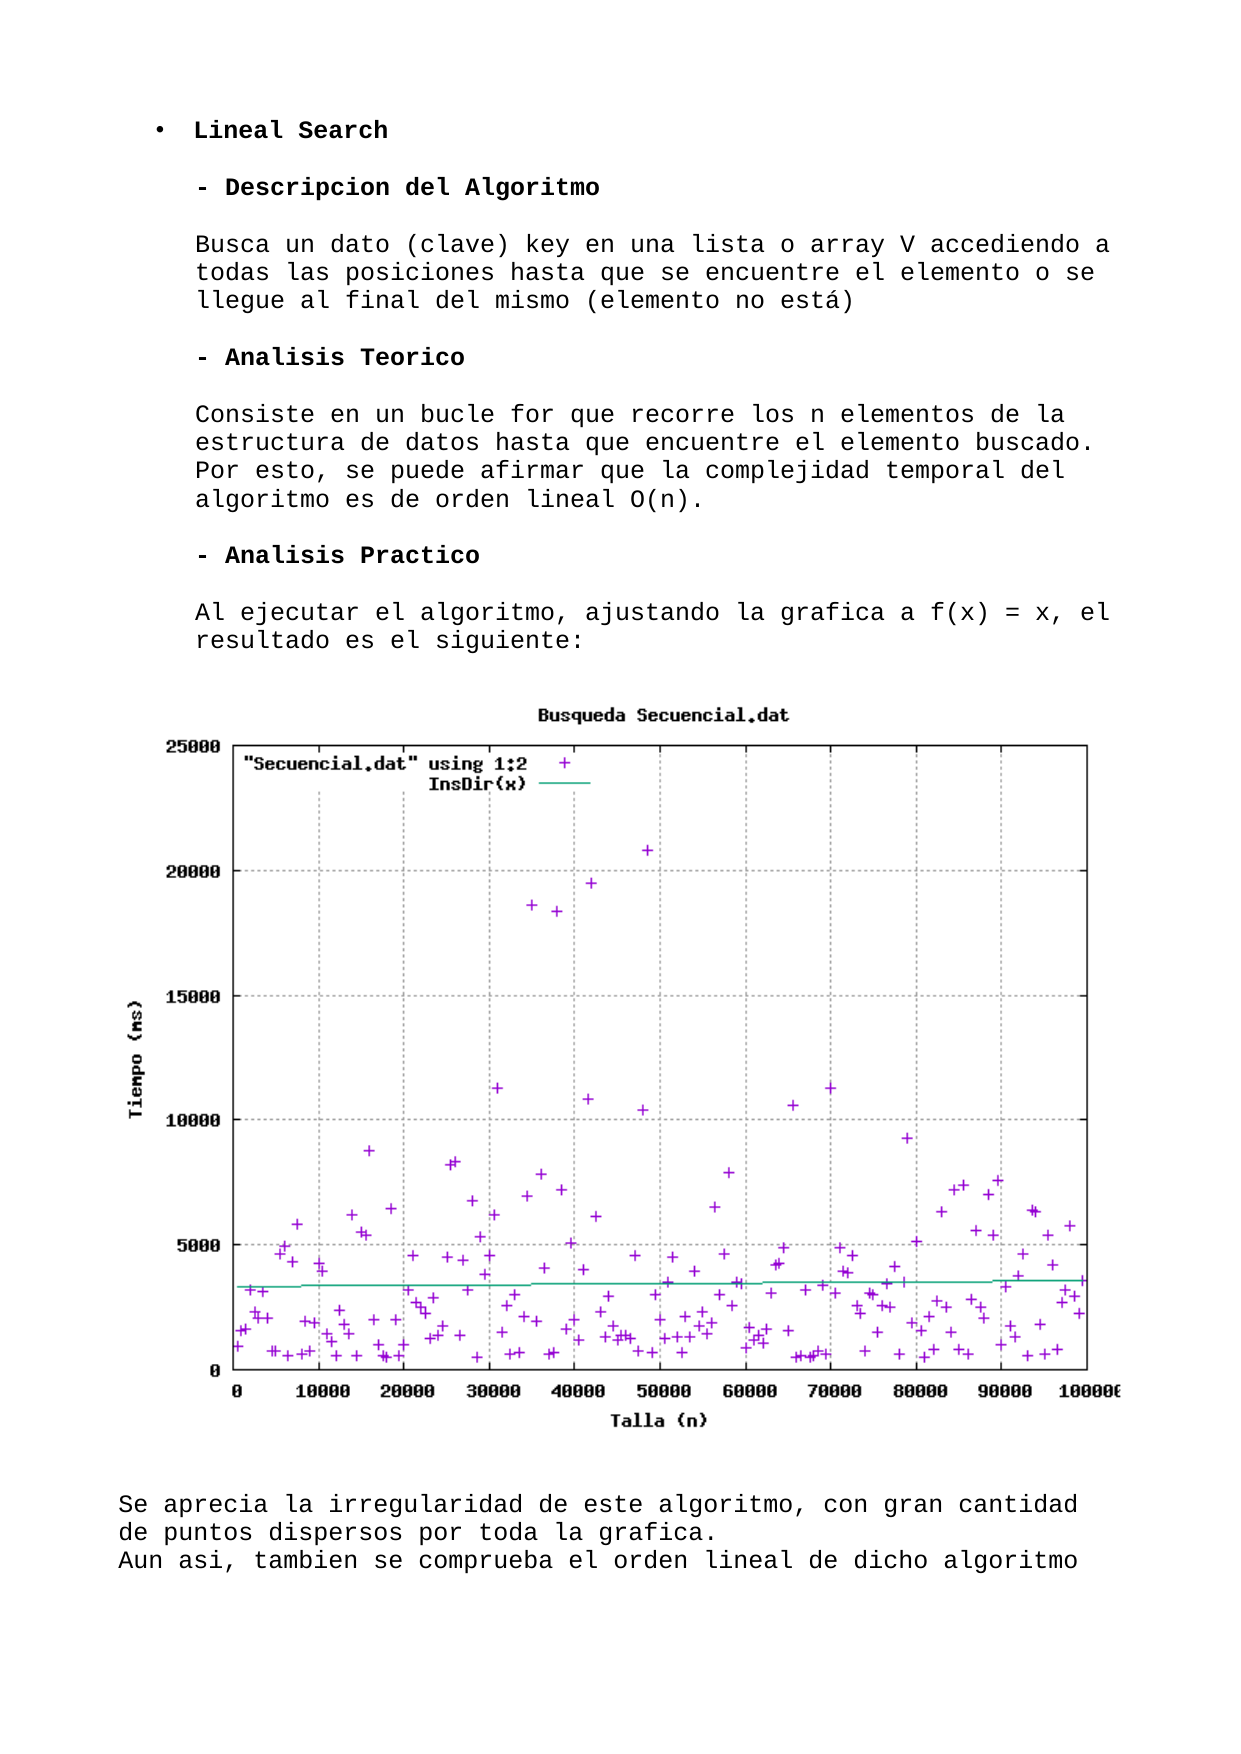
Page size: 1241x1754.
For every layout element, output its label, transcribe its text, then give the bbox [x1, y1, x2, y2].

text Consiste en un bucle for que recorre los n elementos de la estructura de datos hasta que encuentre el elemento buscado. Por esto, se puede afirmar que la complejidad temporal del algoritmo es de orden lineal O(n). [195, 401, 1123, 515]
text Al ejecutar el algoritmo, ajustando la grafica a f(x) = x, el resultado es el siguiente: [195, 600, 1123, 656]
picture [120, 684, 1121, 1435]
text - Descripcion del Algoritmo [195, 175, 1123, 203]
text - Analisis Teorico [195, 345, 1123, 373]
text - Analisis Practico [195, 543, 1123, 571]
list Lineal Search [156, 118, 1123, 146]
text Busca un dato (clave) key en una lista o array V accediendo a todas las posiciones hasta que se encuentre el elemento o se llegue al final del mismo (elemento no está) [195, 231, 1123, 316]
text Se aprecia la irregularidad de este algoritmo, con gran cantidad de puntos dispersos por toda la grafica. Aun asi, tambien se comprueba el orden lineal de dicho algoritmo [118, 1491, 1123, 1576]
